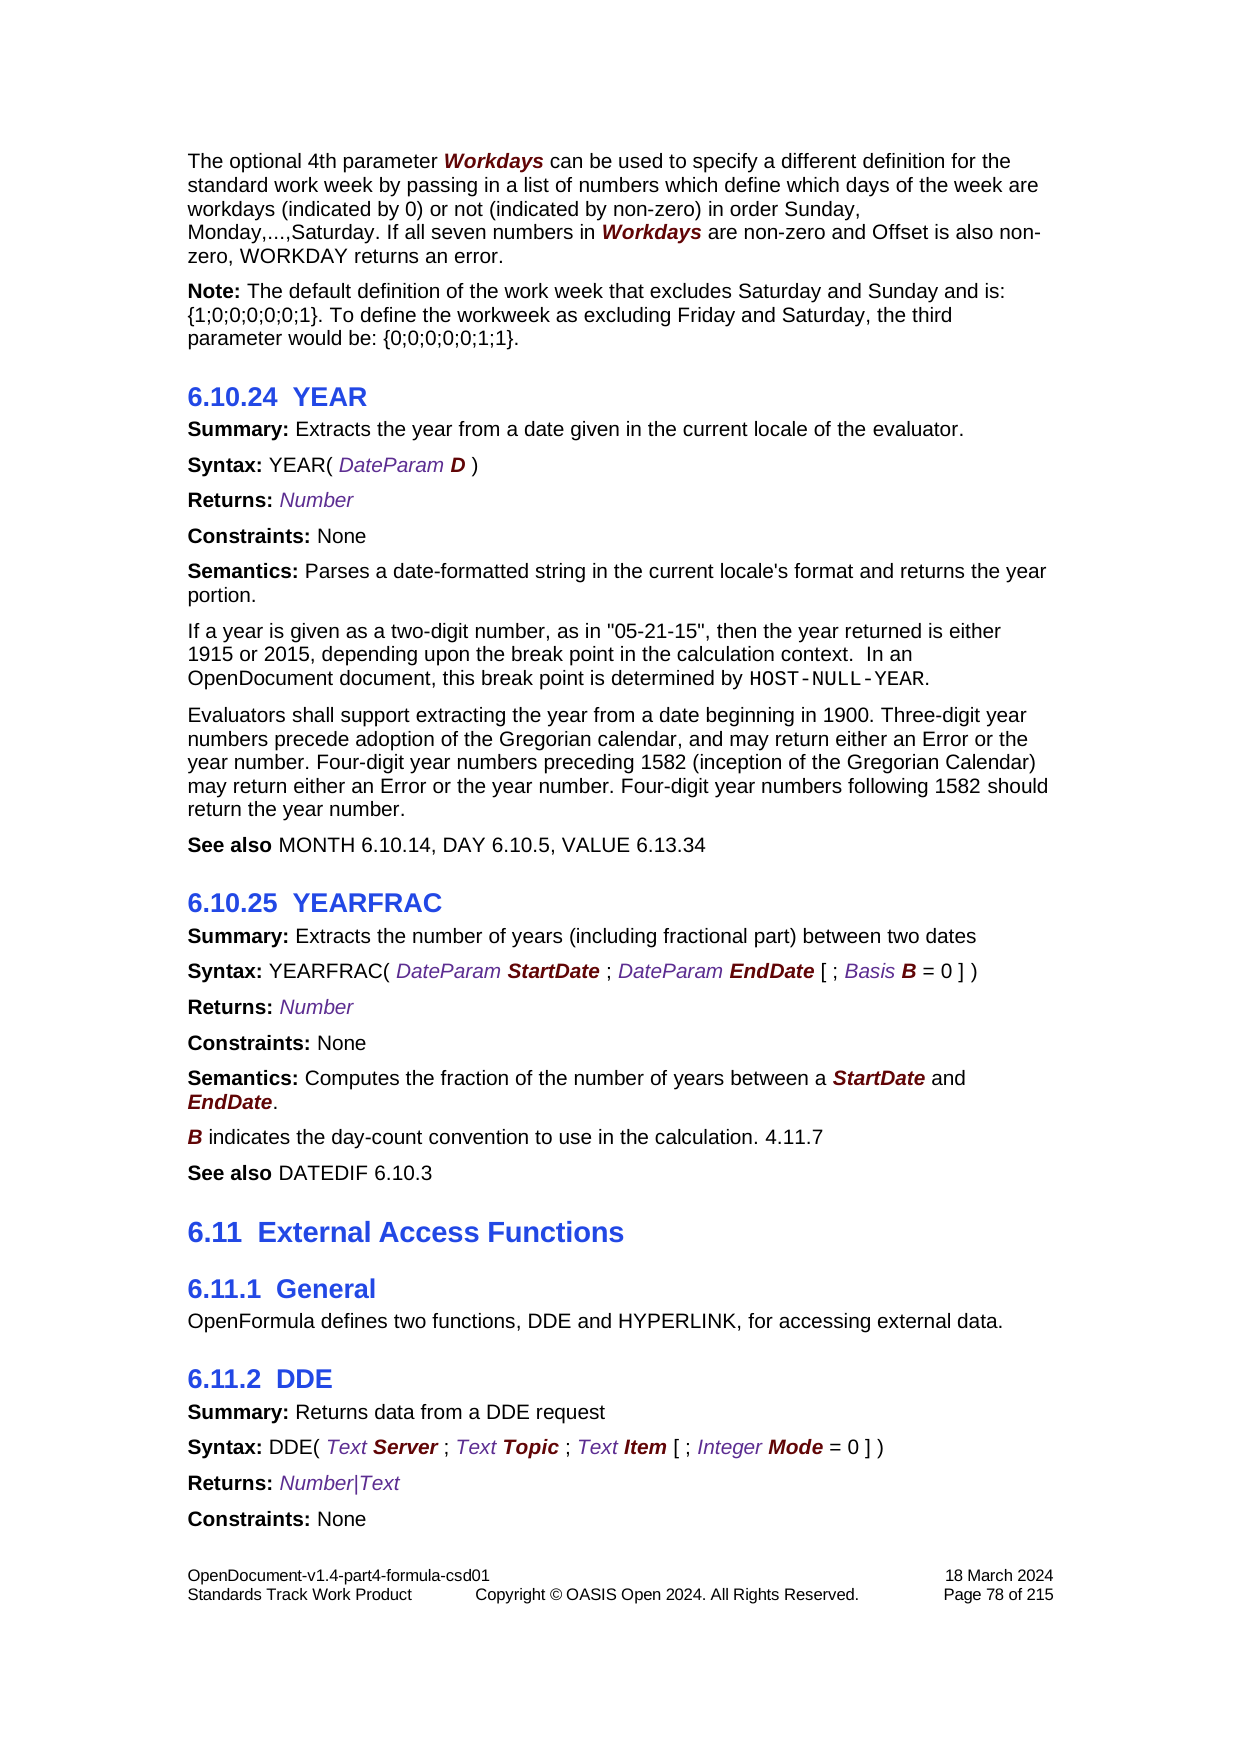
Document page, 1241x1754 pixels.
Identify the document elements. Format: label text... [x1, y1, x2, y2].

text Semantics: Parses a date-formatted string in the current locale's format and returns the year portion. [187, 560, 1053, 607]
text Note: The default definition of the work week that excludes Saturday and Sunday and is: {1;0;0;0;0;0;1}. To define the workweek as excluding Friday and Saturday, the third parameter would be: {0;0;0;0;0;1;1}. [187, 280, 1053, 350]
subtitle YEARFRAC [187, 888, 1053, 918]
text Semantics: Computes the fraction of the number of years between a StartDate and EndDate. [187, 1067, 1053, 1114]
subtitle YEAR [187, 381, 1053, 411]
text OpenFormula defines two functions, DDE and HYPERLINK, for accessing external data. [187, 1309, 1053, 1333]
text See also MONTH 6.10.14, DAY 6.10.5, VALUE 6.13.34 [187, 833, 1053, 857]
subtitle DDE [187, 1364, 1053, 1394]
text If a year is given as a two-digit number, as in "05-21-15", then the year returned is either 1915 or 2015, depending upon the break point in the calculation context. In an OpenDocument document, this break point is determined by HOST-NULL-YEAR. [187, 619, 1053, 692]
text Constraints: None [187, 1031, 1053, 1054]
text Evaluators shall support extracting the year from a date beginning in 1900. Three-digit year numbers precede adoption of the Gregorian calendar, and may return either an Error or the year number. Four-digit year numbers preceding 1582 (inception of the Gregorian Calendar) may return either an Error or the year number. Four-digit year numbers following 1582 should return the year number. [187, 704, 1053, 821]
text Returns: Number [187, 995, 1053, 1019]
text Returns: Number [187, 489, 1053, 512]
text See also DATEDIF 6.10.3 [187, 1161, 1053, 1185]
text Syntax: DDE( Text Server ; Text Topic ; Text Item [ ; Integer Mode = 0 ] ) [187, 1436, 1053, 1459]
text The optional 4th parameter Workdays can be used to specify a different definition for the standard work week by passing in a list of numbers which define which days of the week are workdays (indicated by 0) or not (indicated by non-zero) in order Sunday, Monday,...,Saturday. If all seven numbers in Workdays are non-zero and Offset is also non-zero, WORKDAY returns an error. [187, 150, 1053, 268]
text Summary: Returns data from a DDE request [187, 1400, 1053, 1424]
subtitle General [187, 1273, 1053, 1303]
text Syntax: YEARFRAC( DateParam StartDate ; DateParam EndDate [ ; Basis B = 0 ] ) [187, 960, 1053, 983]
text Summary: Extracts the number of years (including fractional part) between two dates [187, 924, 1053, 948]
text Constraints: None [187, 524, 1053, 548]
text Syntax: YEAR( DateParam D ) [187, 453, 1053, 477]
subtitle External Access Functions [187, 1216, 1053, 1248]
text Summary: Extracts the year from a date given in the current locale of the evaluator. [187, 417, 1053, 441]
text Returns: Number|Text [187, 1471, 1053, 1495]
text B indicates the day-count convention to use in the calculation. 4.11.7 [187, 1126, 1053, 1149]
text Constraints: None [187, 1507, 1053, 1531]
